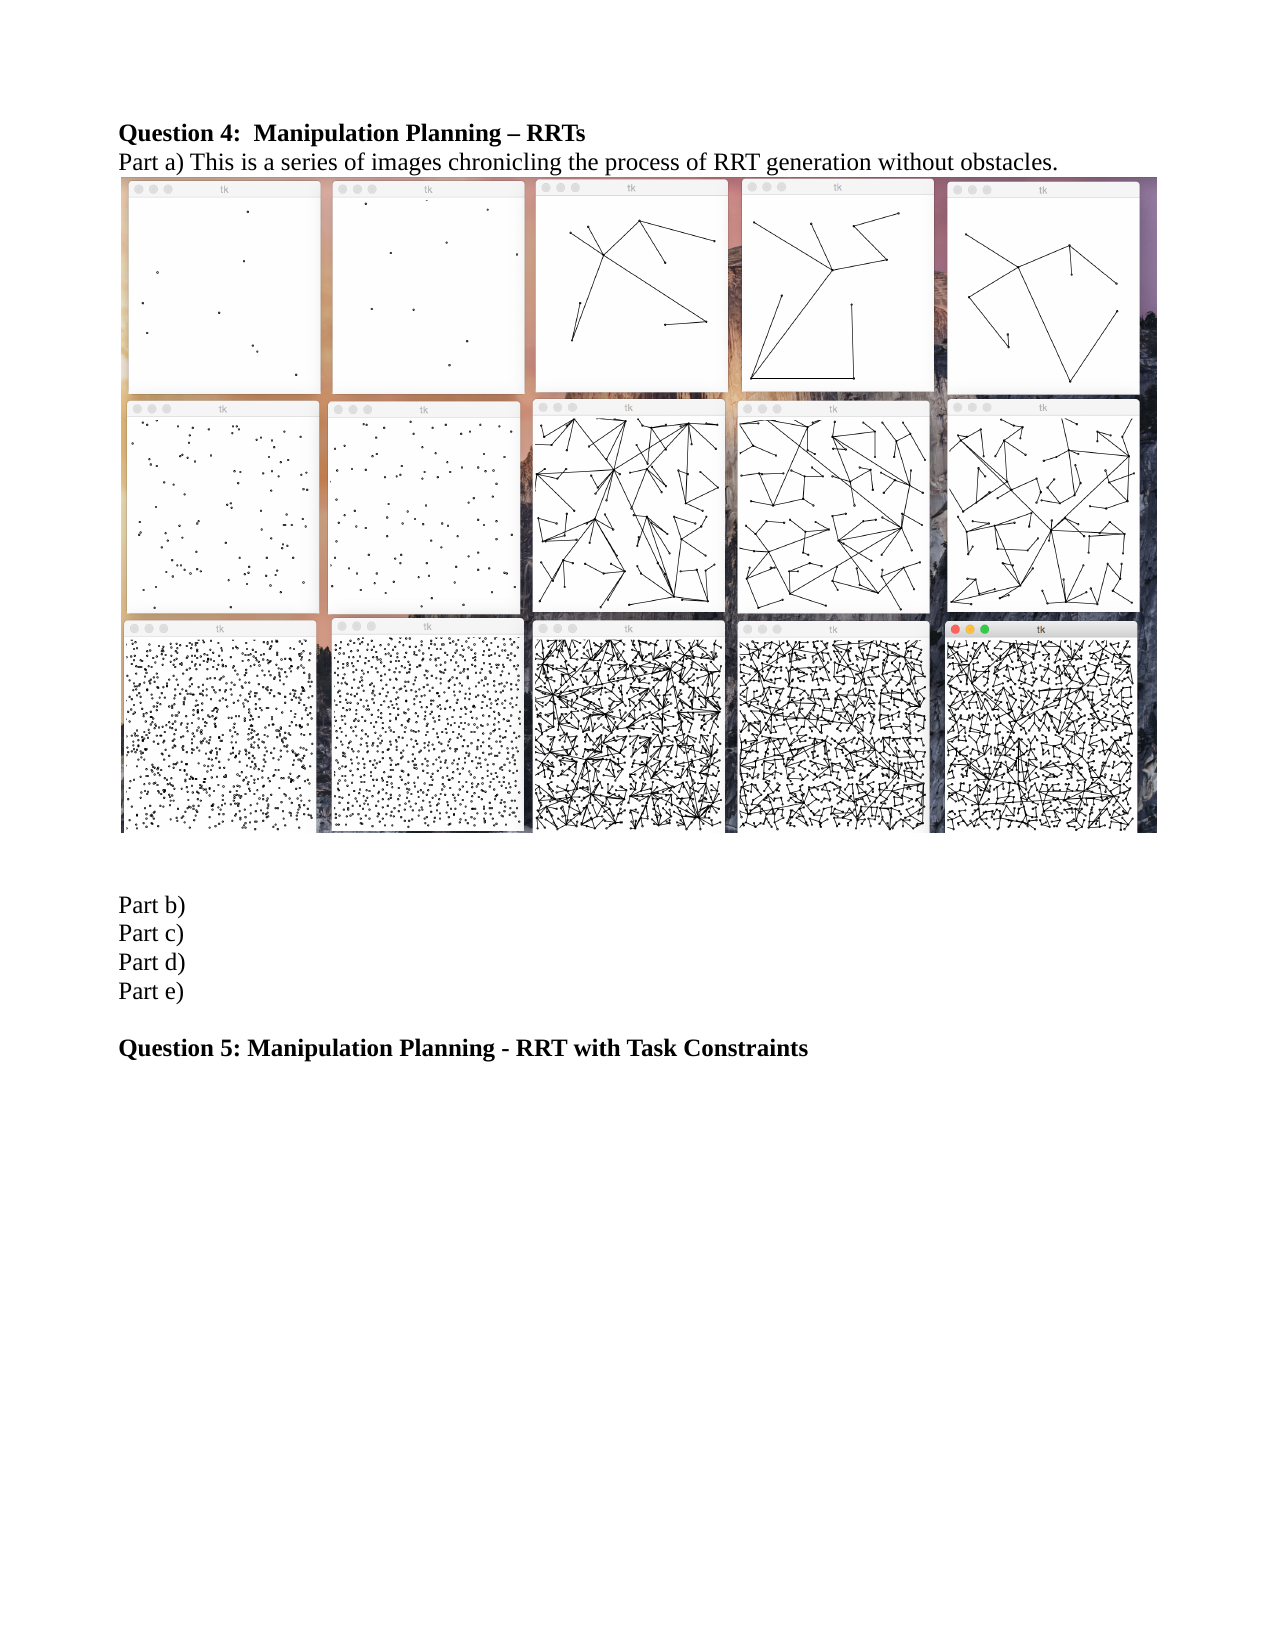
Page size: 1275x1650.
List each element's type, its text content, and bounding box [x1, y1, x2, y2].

text Part d) [118, 947, 1157, 976]
text Part a) This is a series of images chronicling the process of RRT generation without obstacles. [118, 147, 1157, 176]
text Question 5: Manipulation Planning - RRT with Task Constraints [118, 1033, 1157, 1062]
picture [121, 177, 1157, 833]
text Part e) [118, 976, 1157, 1005]
text Part c) [118, 918, 1157, 947]
text Question 4: Manipulation Planning – RRTs [118, 118, 1157, 147]
text Part b) [118, 890, 1157, 918]
